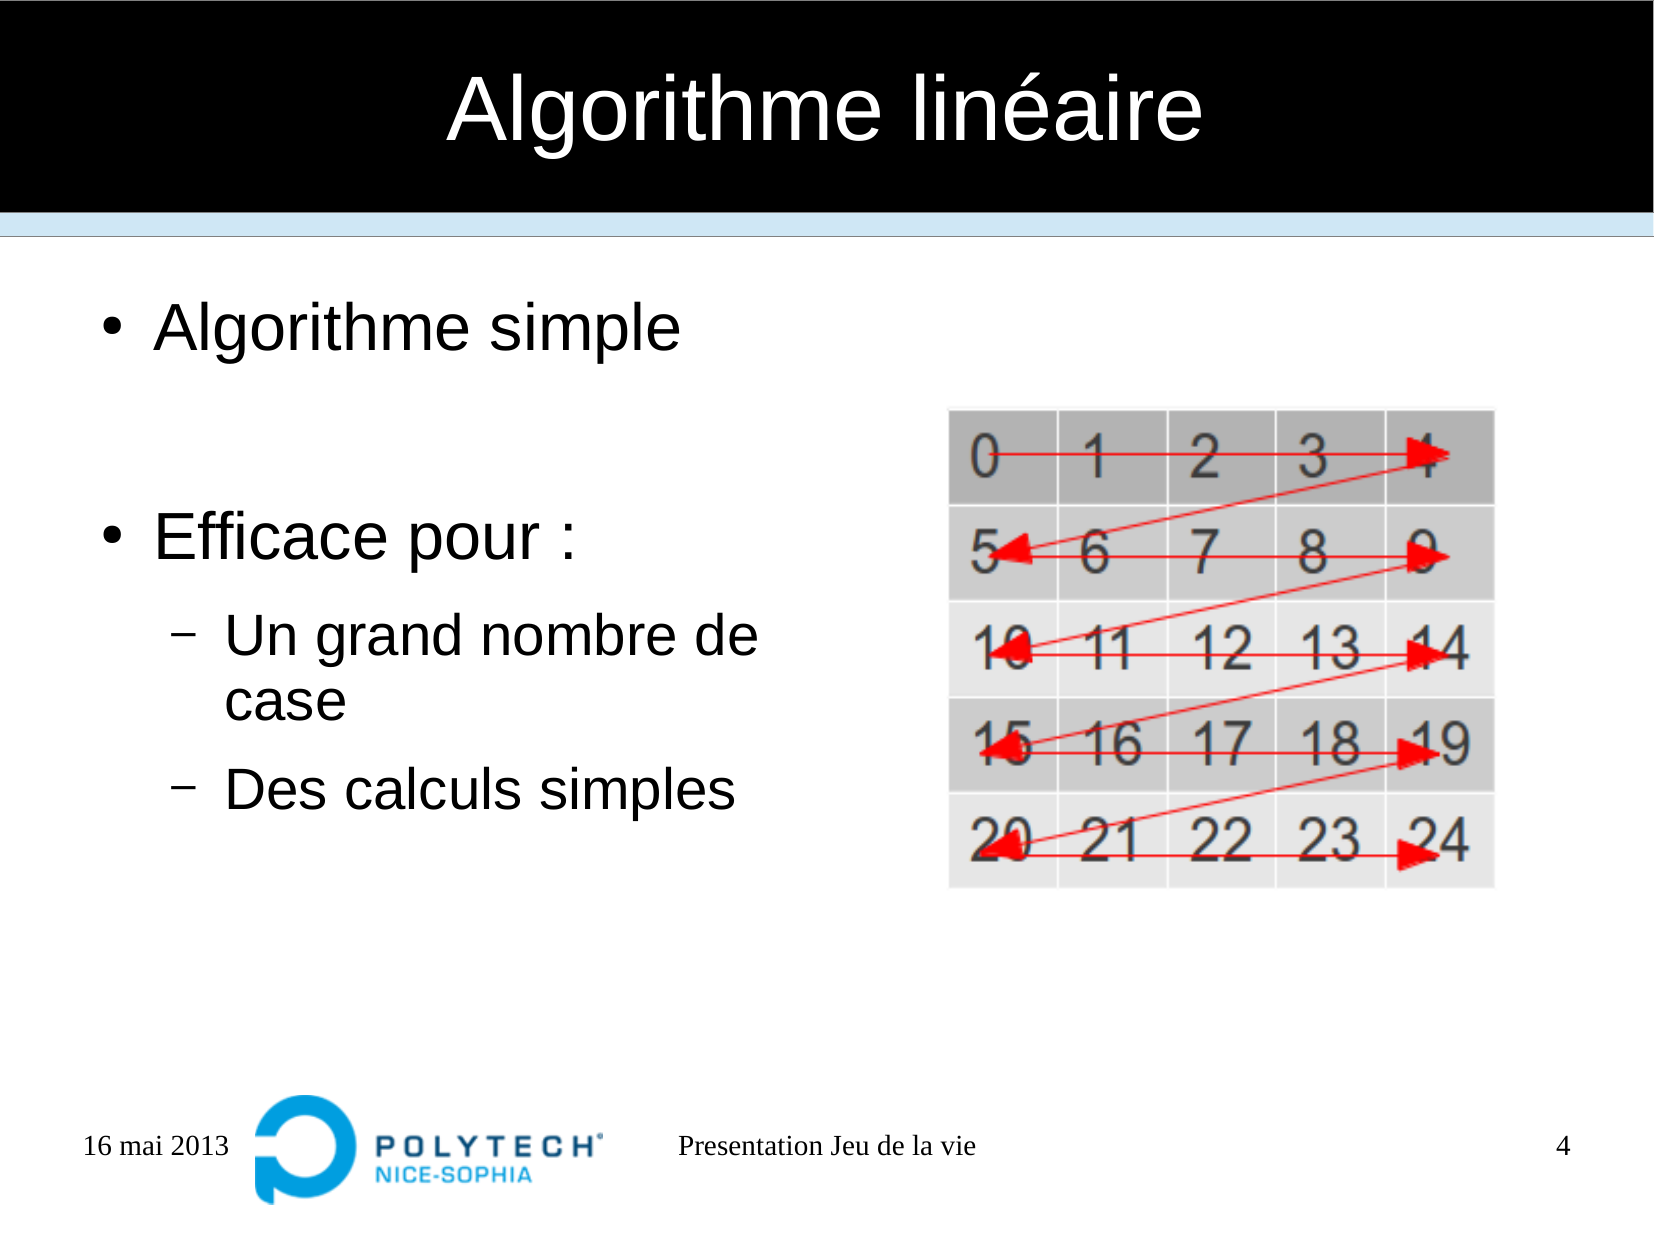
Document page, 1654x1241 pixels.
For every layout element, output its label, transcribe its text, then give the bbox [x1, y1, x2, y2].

picture [923, 389, 1538, 911]
picture [255, 1095, 336, 1178]
picture [255, 1095, 603, 1205]
title Algorithme linéaire [82, 5, 1571, 212]
text_box [0, 0, 1654, 237]
list Algorithme simple Efficace pour : Un grand nombre de case Des calculs simples [82, 290, 863, 1010]
